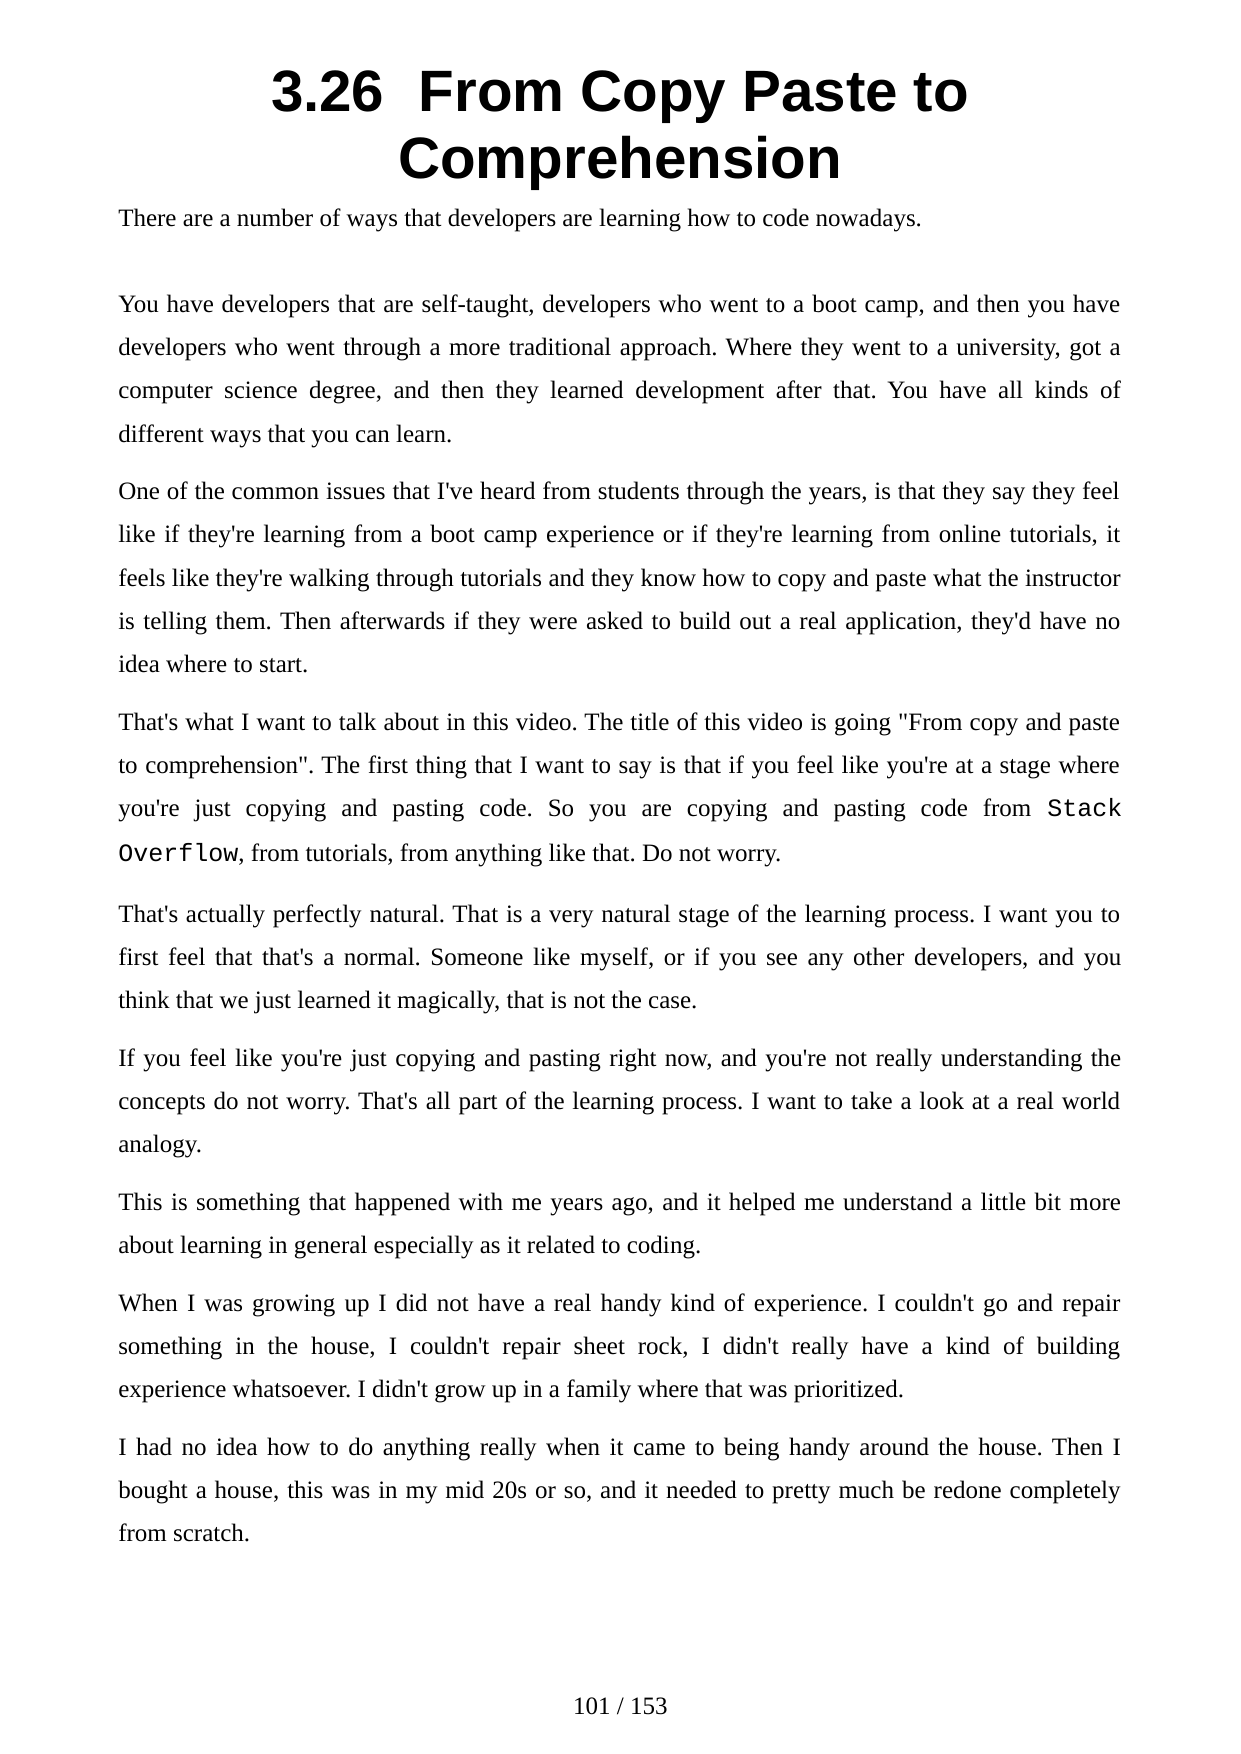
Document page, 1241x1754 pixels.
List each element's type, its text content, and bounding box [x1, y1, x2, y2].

text This is something that happened with me years ago, and it helped me understand a little bit more about learning in general especially as it related to coding. [118, 1187, 1122, 1259]
title 3.26 From Copy Paste to Comprehension [118, 56, 1122, 190]
text You have developers that are self-taught, developers who went to a boot camp, and then you have developers who went through a more traditional approach. Where they went to a university, got a computer science degree, and then they learned development after that. You have all kinds of different ways that you can learn. [118, 289, 1122, 447]
text When I was growing up I did not have a real handy kind of experience. I couldn't go and repair something in the house, I couldn't repair sheet rock, I didn't really have a kind of building experience whatsoever. I didn't grow up in a family where that was prioritized. [118, 1288, 1122, 1403]
text One of the common issues that I've heard from students through the years, is that they say they feel like if they're learning from a boot camp experience or if they're learning from online tutorials, it feels like they're walking through tutorials and they know how to copy and paste what the instructor is telling them. Then afterwards if they were asked to build out a real application, they'd have no idea where to start. [118, 476, 1122, 678]
text That's actually perfectly natural. That is a very natural stage of the learning process. I want you to first feel that that's a normal. Someone like myself, or if you see any other developers, and you think that we just learned it magically, that is not the case. [118, 899, 1122, 1014]
text There are a number of ways that developers are learning how to code nowadays. [118, 203, 1122, 232]
text I had no idea how to do anything really when it came to being handy around the house. Then I bought a house, this was in my mid 20s or so, and it needed to pretty much be redone completely from scratch. [118, 1432, 1122, 1547]
text That's what I want to talk about in this video. The title of this video is going "From copy and paste to comprehension". The first thing that I want to say is that if you feel like you're at a stage where you're just copying and pasting code. So you are copying and pasting code from Stack Overflow, from tutorials, from anything like that. Do not worry. [118, 707, 1122, 869]
text If you feel like you're just copying and pasting right now, and you're not really understanding the concepts do not worry. That's all part of the learning process. I want to take a look at a real world analogy. [118, 1043, 1122, 1158]
